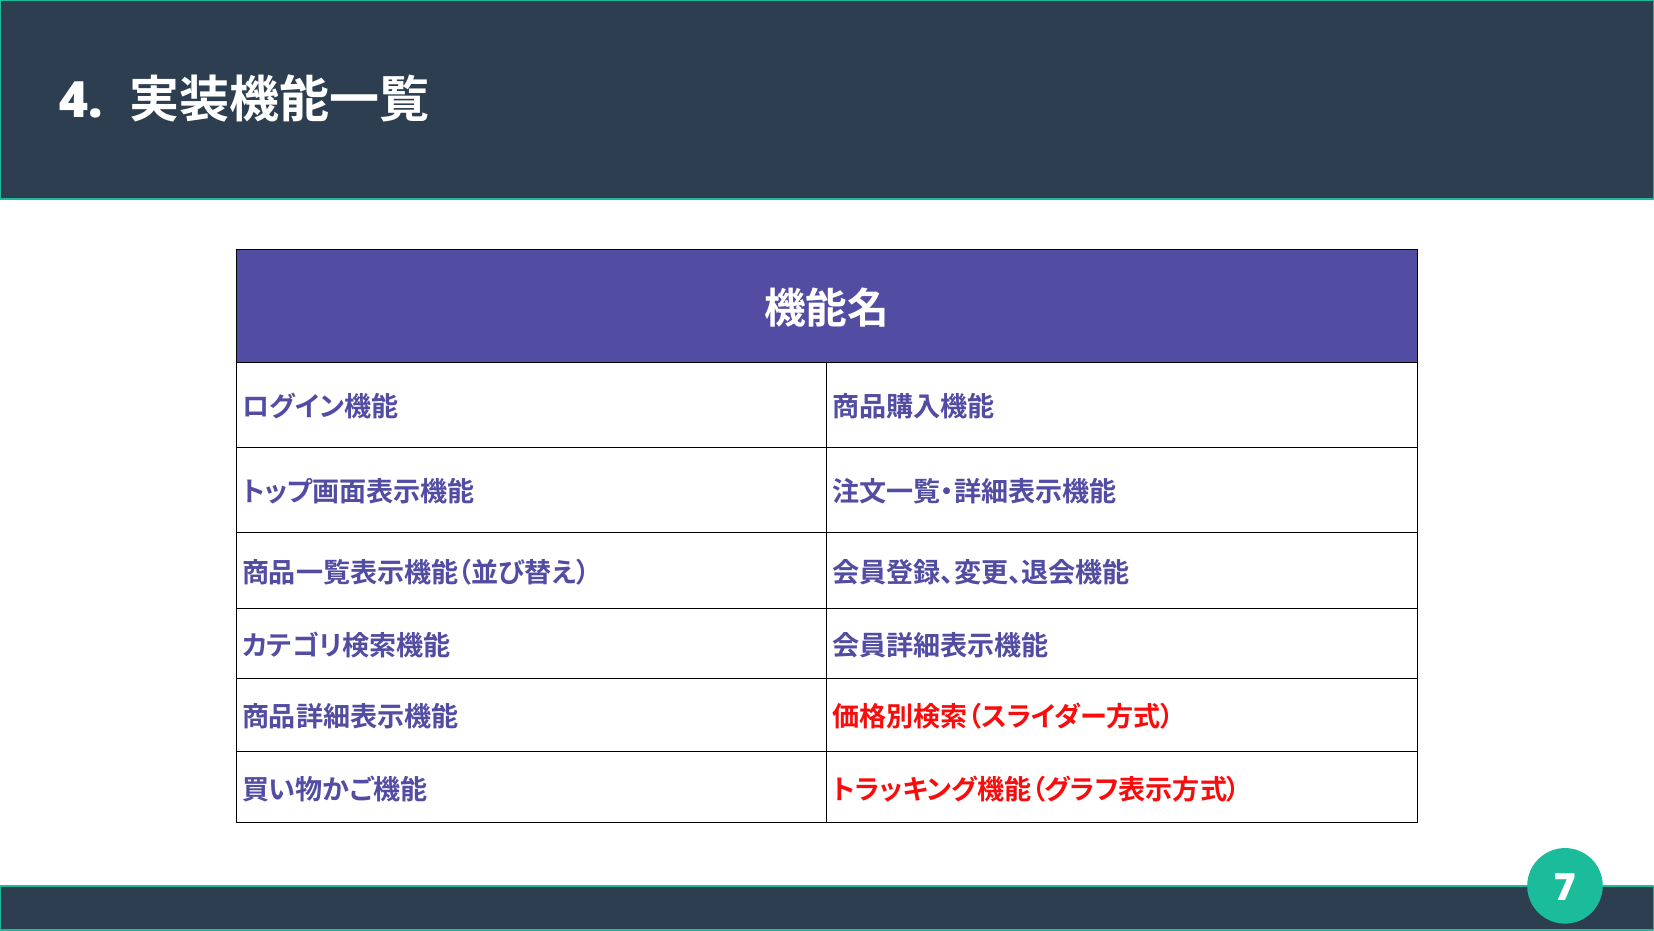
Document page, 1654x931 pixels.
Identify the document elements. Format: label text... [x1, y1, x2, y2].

table_cell 商品一覧表示機能（並び替え） [237, 533, 826, 608]
table_cell 買い物かご機能 [237, 752, 826, 822]
table_cell 会員登録、変更、退会機能 [827, 533, 1417, 608]
table_cell ログイン機能 [237, 363, 826, 447]
table_header 機能名 [237, 250, 1417, 362]
title 4. 実装機能一覧 [59, 37, 1595, 156]
table_cell トラッキング機能（グラフ表示方式） [827, 752, 1417, 822]
table_cell 会員詳細表示機能 [827, 609, 1417, 678]
table_cell 注文一覧・詳細表示機能 [827, 448, 1417, 532]
table_cell トップ画面表示機能 [237, 448, 826, 532]
table_cell 価格別検索（スライダー方式） [827, 679, 1417, 751]
table_cell カテゴリ検索機能 [237, 609, 826, 678]
table_cell 商品購入機能 [827, 363, 1417, 447]
table_cell 商品詳細表示機能 [237, 679, 826, 751]
